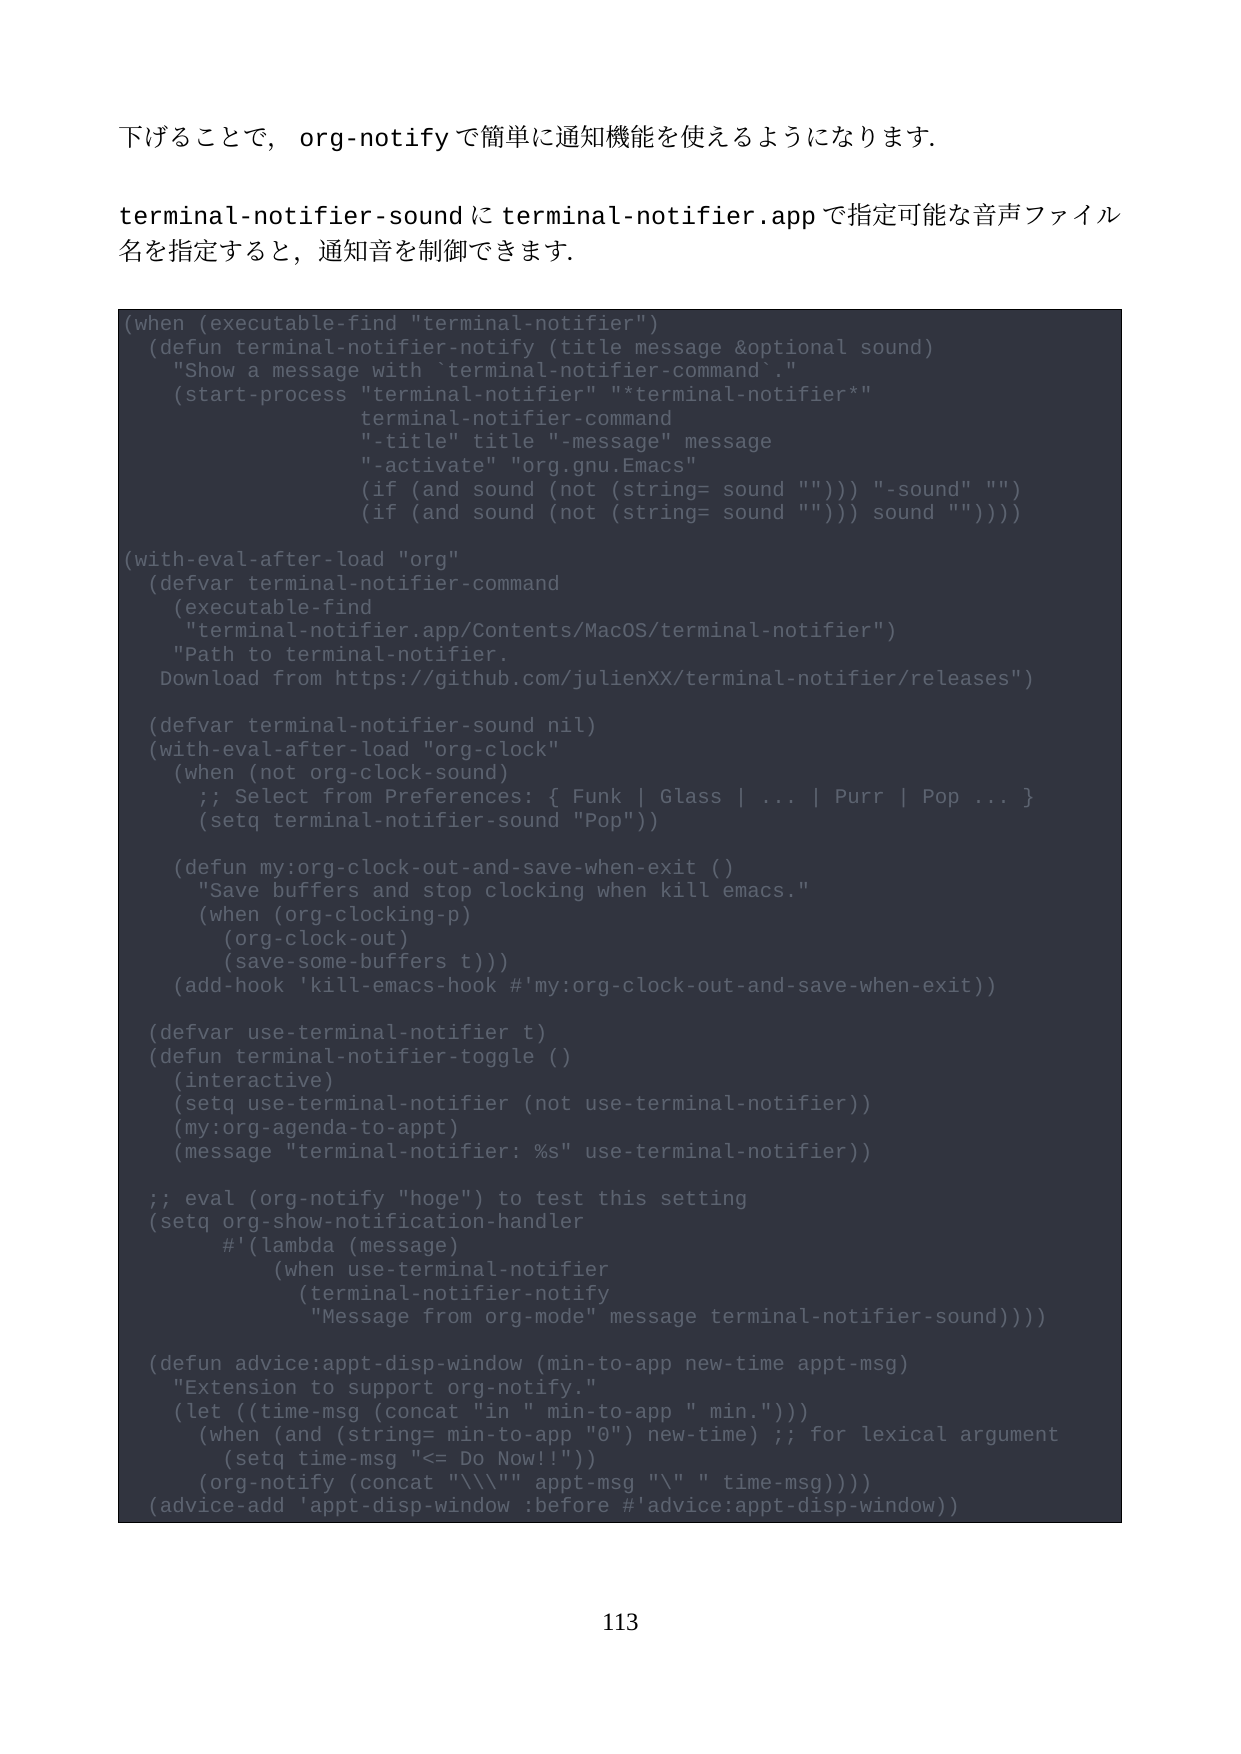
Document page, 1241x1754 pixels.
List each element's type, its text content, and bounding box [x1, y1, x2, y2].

text (my:org-agenda-to-appt) [119, 1113, 1121, 1137]
text (message "terminal-notifier: %s" use-terminal-notifier)) [119, 1137, 1121, 1160]
text (org-notify (concat "\\\"" appt-msg "\" " time-msg)))) [119, 1468, 1121, 1491]
text "Path to terminal-notifier. [119, 640, 1121, 664]
text ;; eval (org-notify "hoge") to test this setting [119, 1184, 1121, 1208]
text (setq org-show-notification-handler [119, 1208, 1121, 1231]
text Download from https://github.com/julienXX/terminal-notifier/releases") [119, 664, 1121, 687]
text (defun terminal-notifier-notify (title message &optional sound) [119, 333, 1121, 356]
text terminal-notifier-command [119, 404, 1121, 427]
text (start-process "terminal-notifier" "*terminal-notifier*" [119, 380, 1121, 404]
text "terminal-notifier.app/Contents/MacOS/terminal-notifier") [119, 616, 1121, 640]
text (if (and sound (not (string= sound ""))) "-sound" "") [119, 474, 1121, 498]
text (org-clock-out) [119, 924, 1121, 947]
text (advice-add 'appt-disp-window :before #'advice:appt-disp-window)) [119, 1491, 1121, 1522]
text (interactive) [119, 1066, 1121, 1089]
text (defun terminal-notifier-toggle () [119, 1042, 1121, 1066]
text (defun my:org-clock-out-and-save-when-exit () [119, 853, 1121, 877]
text (setq time-msg "<= Do Now!!")) [119, 1444, 1121, 1468]
text (terminal-notifier-notify [119, 1278, 1121, 1302]
text (defvar terminal-notifier-command [119, 569, 1121, 593]
text "Save buffers and stop clocking when kill emacs." [119, 877, 1121, 900]
text 下げることで， org-notify で簡単に通知機能を使えるようになります． [118, 118, 1122, 183]
text (defvar terminal-notifier-sound nil) [119, 711, 1121, 735]
text "-title" title "-message" message [119, 427, 1121, 451]
text #'(lambda (message) [119, 1231, 1121, 1255]
text (if (and sound (not (string= sound ""))) sound "")))) [119, 498, 1121, 522]
text (when use-terminal-notifier [119, 1255, 1121, 1278]
text (when (executable-find "terminal-notifier") [119, 310, 1121, 333]
text "-activate" "org.gnu.Emacs" [119, 451, 1121, 474]
text (setq terminal-notifier-sound "Pop")) [119, 806, 1121, 829]
text (when (and (string= min-to-app "0") new-time) ;; for lexical argument [119, 1420, 1121, 1444]
text (defvar use-terminal-notifier t) [119, 1018, 1121, 1042]
text (with-eval-after-load "org" [119, 546, 1121, 569]
text (save-some-buffers t))) [119, 947, 1121, 971]
text (add-hook 'kill-emacs-hook #'my:org-clock-out-and-save-when-exit)) [119, 971, 1121, 995]
text (let ((time-msg (concat "in " min-to-app " min."))) [119, 1397, 1121, 1420]
text "Message from org-mode" message terminal-notifier-sound)))) [119, 1302, 1121, 1326]
text ;; Select from Preferences: { Funk | Glass | ... | Purr | Pop ... } [119, 782, 1121, 806]
text "Extension to support org-notify." [119, 1373, 1121, 1397]
text "Show a message with `terminal-notifier-command`." [119, 356, 1121, 380]
text (setq use-terminal-notifier (not use-terminal-notifier)) [119, 1089, 1121, 1113]
text (defun advice:appt-disp-window (min-to-app new-time appt-msg) [119, 1349, 1121, 1373]
text (executable-find [119, 593, 1121, 616]
text (when (not org-clock-sound) [119, 758, 1121, 782]
text (when (org-clocking-p) [119, 900, 1121, 924]
text terminal-notifier-sound に terminal-notifier.app で指定可能な音声ファイル名を指定すると，通知音を制御できます． [118, 196, 1122, 297]
text (with-eval-after-load "org-clock" [119, 735, 1121, 758]
